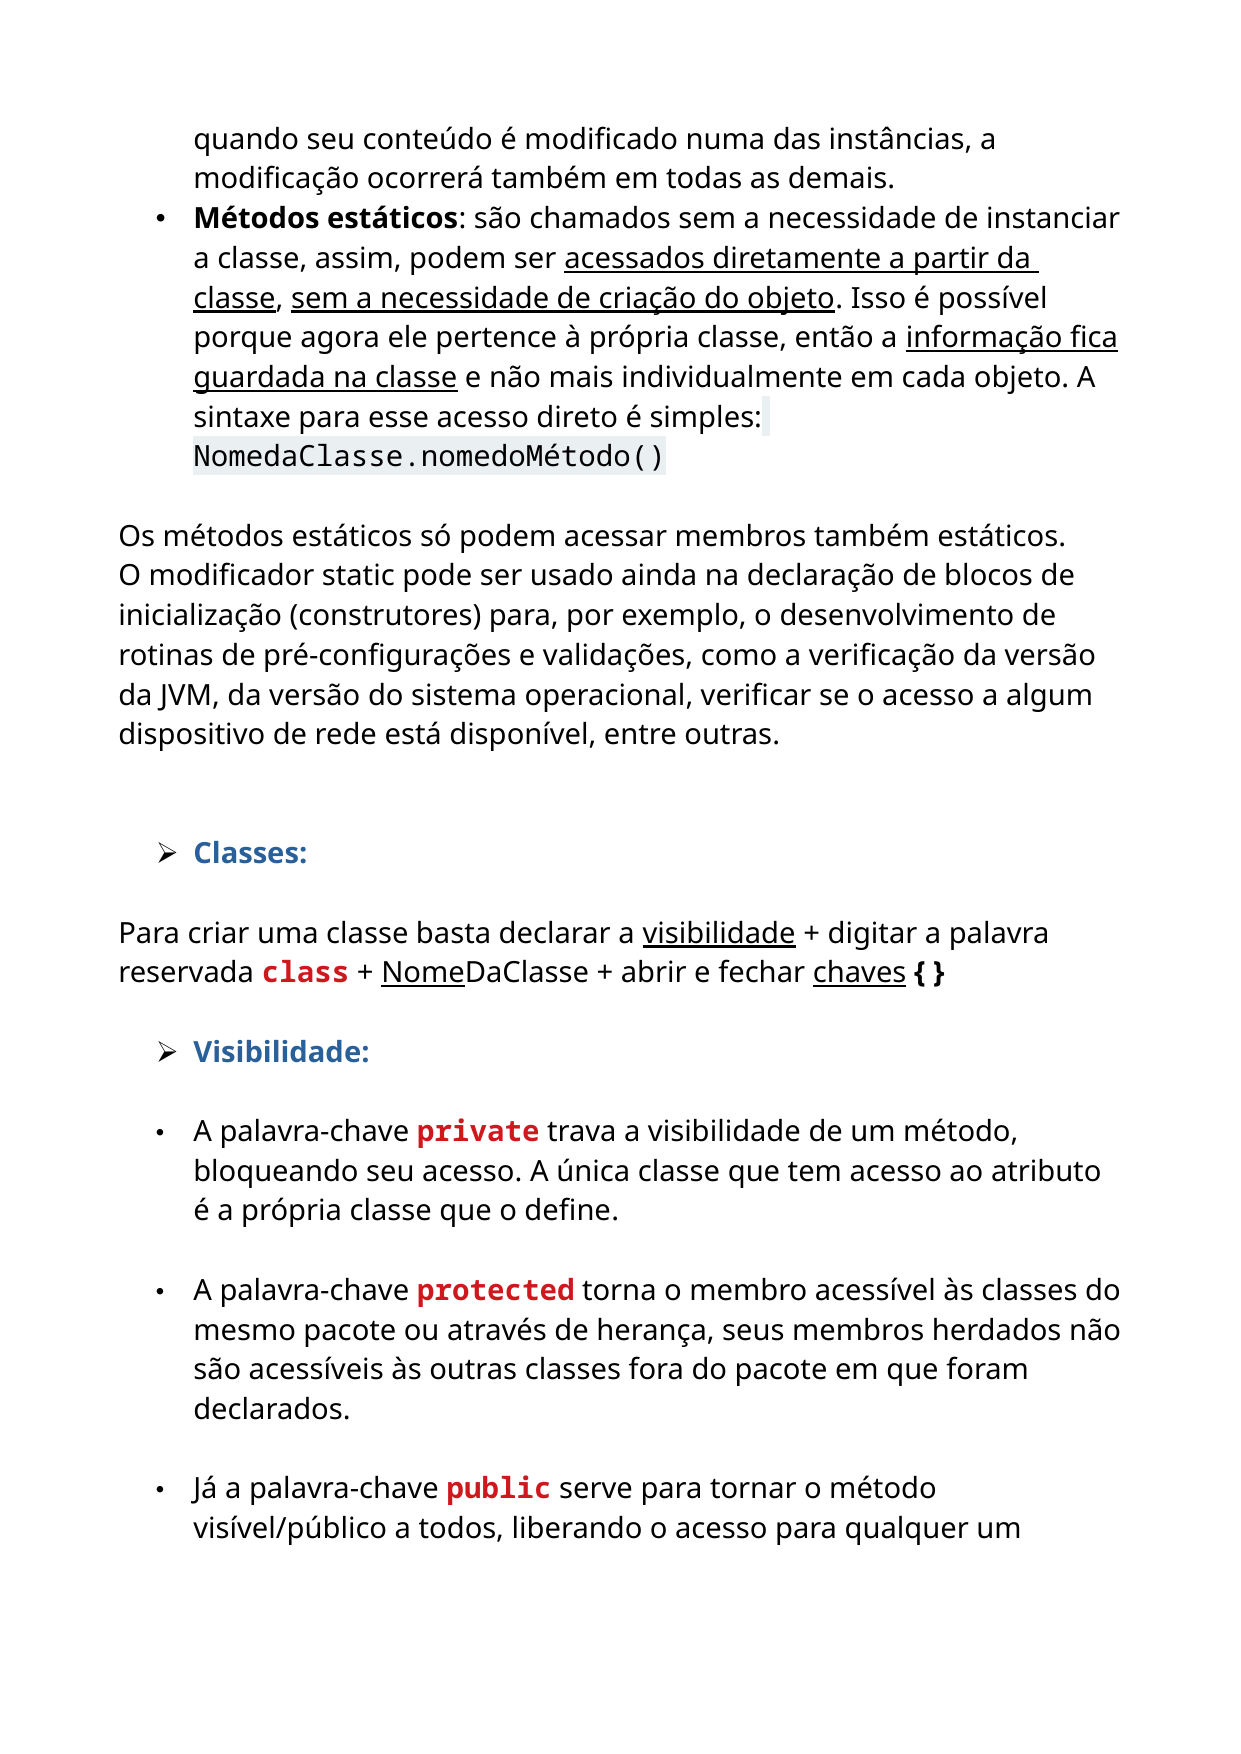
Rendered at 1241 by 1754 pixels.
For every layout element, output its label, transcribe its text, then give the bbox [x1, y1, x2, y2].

list Métodos estáticos: são chamados sem a necessidade de instanciar a classe, assim, podem ser acessados diretamente a partir da classe, sem a necessidade de criação do objeto. Isso é possível porque agora ele pertence à própria classe, então a informação fica guardada na classe e não mais individualmente em cada objeto. A sintaxe para esse acesso direto é simples: NomedaClasse.nomedoMétodo() [156, 197, 1122, 475]
text Para criar uma classe basta declarar a visibilidade + digitar a palavra reservada class + NomeDaClasse + abrir e fechar chaves { } [118, 912, 1122, 991]
list Já a palavra-chave public serve para tornar o método visível/público a todos, liberando o acesso para qualquer um [156, 1467, 1122, 1547]
list quando seu conteúdo é modificado numa das instâncias, a modificação ocorrerá também em todas as demais. [156, 118, 1122, 197]
list Visibilidade: [156, 1031, 1122, 1110]
list A palavra-chave private trava a visibilidade de um método, bloqueando seu acesso. A única classe que tem acesso ao atributo é a própria classe que o define. [156, 1110, 1122, 1229]
list A palavra-chave protected torna o membro acessível às classes do mesmo pacote ou através de herança, seus membros herdados não são acessíveis às outras classes fora do pacote em que foram declarados. [156, 1269, 1122, 1428]
text Os métodos estáticos só podem acessar membros também estáticos. [118, 515, 1122, 555]
text O modificador static pode ser usado ainda na declaração de blocos de inicialização (construtores) para, por exemplo, o desenvolvimento de rotinas de pré-configurações e validações, como a verificação da versão da JVM, da versão do sistema operacional, verificar se o acesso a algum dispositivo de rede está disponível, entre outras. [118, 555, 1122, 753]
list Classes: [156, 832, 1122, 872]
